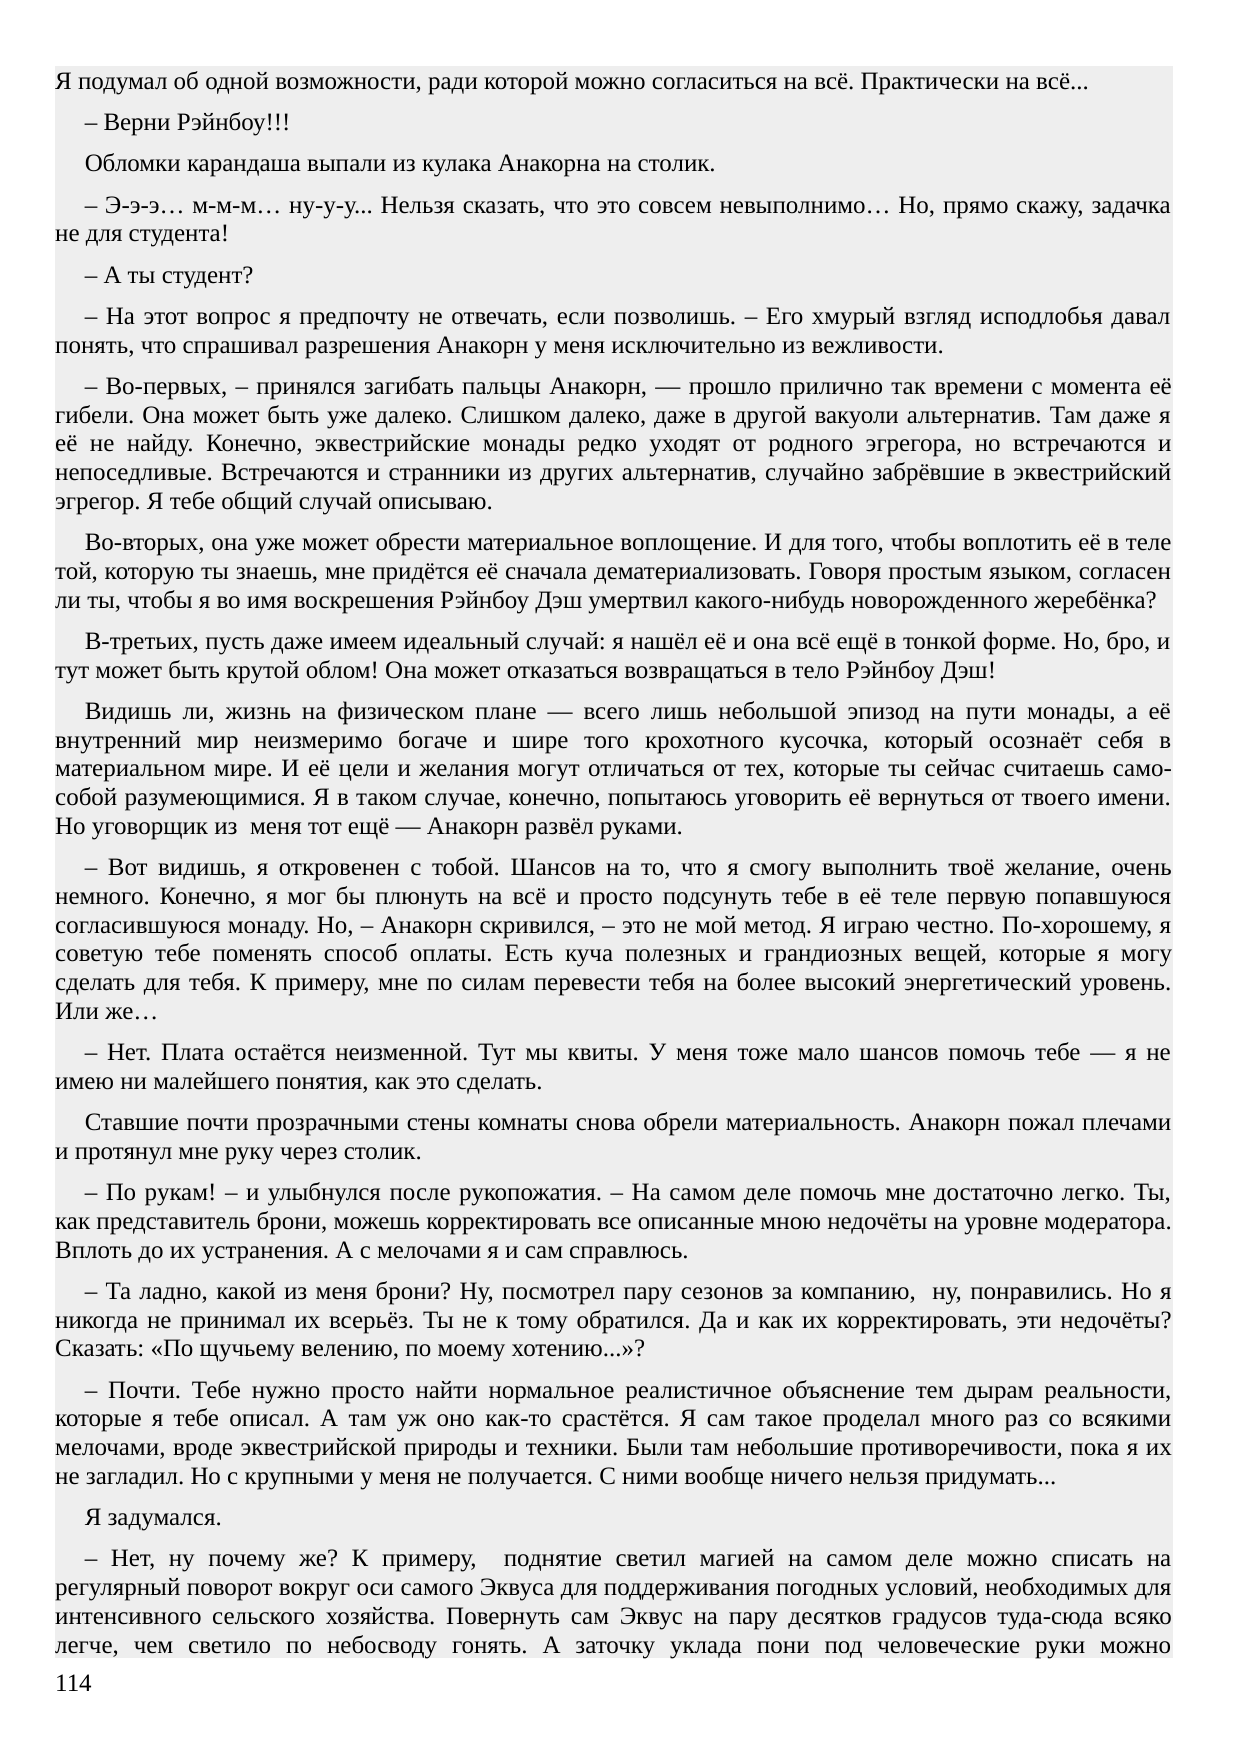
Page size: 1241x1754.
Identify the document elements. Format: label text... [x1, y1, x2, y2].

text – По рукам! – и улыбнулся после рукопожатия. – На самом деле помочь мне достаточно легко. Ты, как представитель брони, можешь корректировать все описанные мною недочёты на уровне модератора. Вплоть до их устранения. А с мелочами я и сам справлюсь. [55, 1177, 1173, 1263]
text Обломки карандаша выпали из кулака Анакорна на столик. [55, 148, 1173, 177]
text Ставшие почти прозрачными стены комнаты снова обрели материальность. Анакорн пожал плечами и протянул мне руку через столик. [55, 1107, 1173, 1165]
text Видишь ли, жизнь на физическом плане — всего лишь небольшой эпизод на пути монады, а её внутренний мир неизмеримо богаче и шире того крохотного кусочка, который осознаёт себя в материальном мире. И её цели и желания могут отличаться от тех, которые ты сейчас считаешь само-собой разумеющимися. Я в таком случае, конечно, попытаюсь уговорить её вернуться от твоего имени. Но уговорщик из меня тот ещё — Анакорн развёл руками. [55, 696, 1173, 840]
text – Во-первых, – принялся загибать пальцы Анакорн, — прошло прилично так времени с момента её гибели. Она может быть уже далеко. Слишком далеко, даже в другой вакуоли альтернатив. Там даже я её не найду. Конечно, эквестрийские монады редко уходят от родного эгрегора, но встречаются и непоседливые. Встречаются и странники из других альтернатив, случайно забрёвшие в эквестрийский эгрегор. Я тебе общий случай описываю. [55, 371, 1173, 515]
text – Та ладно, какой из меня брони? Ну, посмотрел пару сезонов за компанию, ну, понравились. Но я никогда не принимал их всерьёз. Ты не к тому обратился. Да и как их корректировать, эти недочёты? Сказать: «По щучьему велению, по моему хотению...»? [55, 1276, 1173, 1362]
text Во-вторых, она уже может обрести материальное воплощение. И для того, чтобы воплотить её в теле той, которую ты знаешь, мне придётся её сначала дематериализовать. Говоря простым языком, согласен ли ты, чтобы я во имя воскрешения Рэйнбоу Дэш умертвил какого-нибудь новорожденного жеребёнка? [55, 527, 1173, 613]
text Я задумался. [55, 1502, 1173, 1531]
text – Нет. Плата остаётся неизменной. Тут мы квиты. У меня тоже мало шансов помочь тебе — я не имею ни малейшего понятия, как это сделать. [55, 1037, 1173, 1095]
text Я подумал об одной возможности, ради которой можно согласиться на всё. Практически на всё... [55, 66, 1173, 95]
text – На этот вопрос я предпочту не отвечать, если позволишь. – Его хмурый взгляд исподлобья давал понять, что спрашивал разрешения Анакорн у меня исключительно из вежливости. [55, 301, 1173, 358]
text – Верни Рэйнбоу!!! [55, 107, 1173, 136]
text – А ты студент? [55, 260, 1173, 288]
text – Вот видишь, я откровенен с тобой. Шансов на то, что я смогу выполнить твоё желание, очень немного. Конечно, я мог бы плюнуть на всё и просто подсунуть тебе в её теле первую попавшуюся согласившуюся монаду. Но, – Анакорн скривился, – это не мой метод. Я играю честно. По-хорошему, я советую тебе поменять способ оплаты. Есть куча полезных и грандиозных вещей, которые я могу сделать для тебя. К примеру, мне по силам перевести тебя на более высокий энергетический уровень. Или же… [55, 852, 1173, 1025]
text – Э-э-э… м-м-м… ну-у-у... Нельзя сказать, что это совсем невыполнимо… Но, прямо скажу, задачка не для студента! [55, 190, 1173, 247]
text – Нет, ну почему же? К примеру, поднятие светил магией на самом деле можно списать на регулярный поворот вокруг оси самого Эквуса для поддерживания погодных условий, необходимых для интенсивного сельского хозяйства. Повернуть сам Эквус на пару десятков градусов туда-сюда всяко легче, чем светило по небосводу гонять. А заточку уклада пони под человеческие руки можно [55, 1543, 1173, 1658]
text – Почти. Тебе нужно просто найти нормальное реалистичное объяснение тем дырам реальности, которые я тебе описал. А там уж оно как-то срастётся. Я сам такое проделал много раз со всякими мелочами, вроде эквестрийской природы и техники. Были там небольшие противоречивости, пока я их не загладил. Но с крупными у меня не получается. С ними вообще ничего нельзя придумать... [55, 1375, 1173, 1490]
text В-третьих, пусть даже имеем идеальный случай: я нашёл её и она всё ещё в тонкой форме. Но, бро, и тут может быть крутой облом! Она может отказаться возвращаться в тело Рэйнбоу Дэш! [55, 626, 1173, 683]
